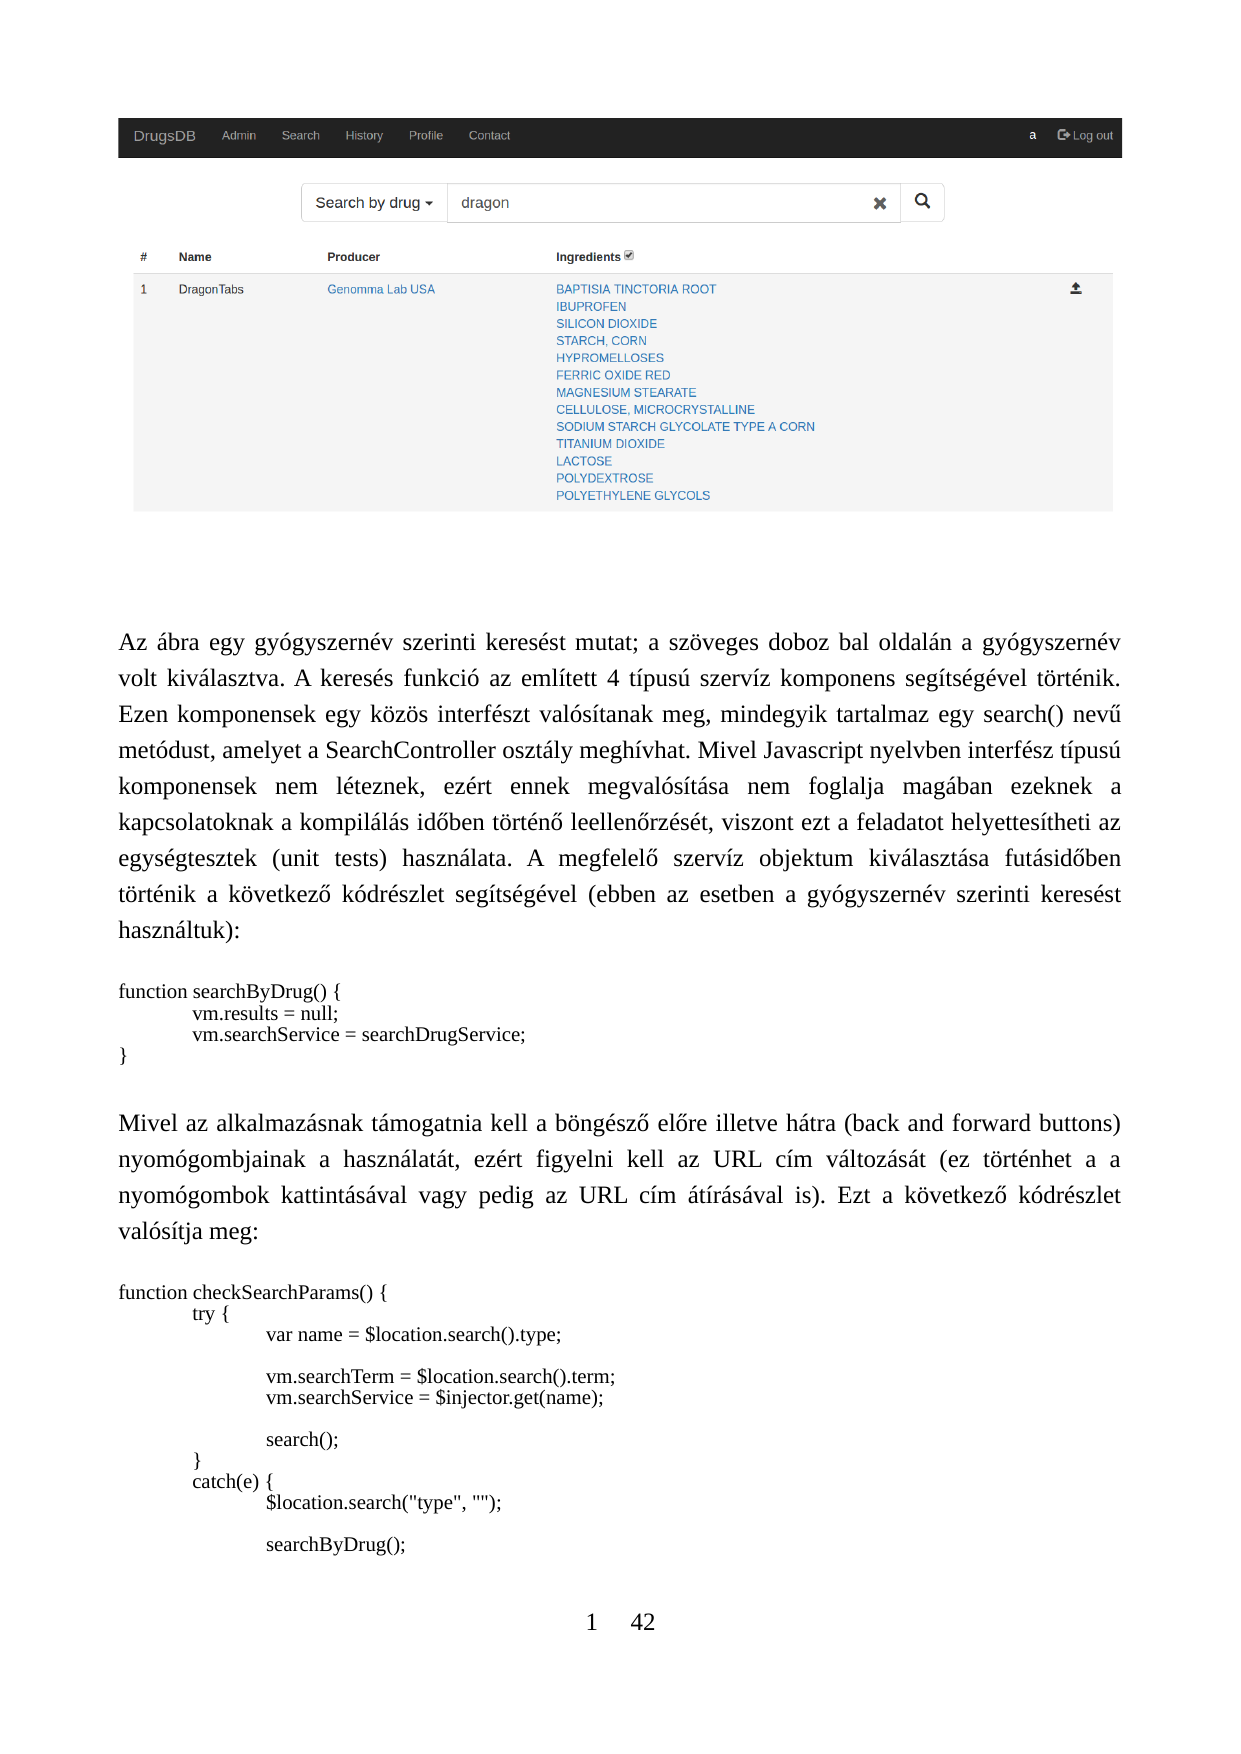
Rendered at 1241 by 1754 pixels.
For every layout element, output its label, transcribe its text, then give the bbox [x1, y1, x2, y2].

subtitle vm.searchService = $injector.get(name); [118, 1388, 1122, 1409]
subtitle Az ábra egy gyógyszernév szerinti keresést mutat; a szöveges doboz bal oldalán a gyógyszernév volt kiválasztva. A keresés funkció az említett 4 típusú szervíz komponens segítségével történik. Ezen komponensek egy közös interfészt valósítanak meg, mindegyik tartalmaz egy search() nevű metódust, amelyet a SearchController osztály meghívhat. Mivel Javascript nyelvben interfész típusú komponensek nem léteznek, ezért ennek megvalósítása nem foglalja magában ezeknek a kapcsolatoknak a kompilálás időben történő leellenőrzését, viszont ezt a feladatot helyettesítheti az egységtesztek (unit tests) használata. A megfelelő szervíz objektum kiválasztása futásidőben történik a következő kódrészlet segítségével (ebben az esetben a gyógyszernév szerinti keresést használtuk): [118, 622, 1122, 946]
picture [118, 118, 1123, 586]
subtitle vm.searchTerm = $location.search().term; [118, 1367, 1122, 1388]
subtitle var name = $location.search().type; [118, 1325, 1122, 1346]
subtitle function searchByDrug() { [118, 982, 1122, 1003]
subtitle } [118, 1045, 1122, 1066]
subtitle catch(e) { [118, 1472, 1122, 1493]
subtitle } [118, 1451, 1122, 1472]
subtitle vm.results = null; [118, 1003, 1122, 1024]
subtitle search(); [118, 1430, 1122, 1451]
subtitle searchByDrug(); [118, 1535, 1122, 1556]
subtitle function checkSearchParams() { [118, 1283, 1122, 1304]
subtitle vm.searchService = searchDrugService; [118, 1024, 1122, 1045]
subtitle $location.search("type", ""); [118, 1493, 1122, 1514]
subtitle try { [118, 1304, 1122, 1325]
subtitle Mivel az alkalmazásnak támogatnia kell a böngésző előre illetve hátra (back and forward buttons) nyomógombjainak a használatát, ezért figyelni kell az URL cím változását (ez történhet a a nyomógombok kattintásával vagy pedig az URL cím átírásával is). Ezt a következő kódrészlet valósítja meg: [118, 1102, 1122, 1247]
